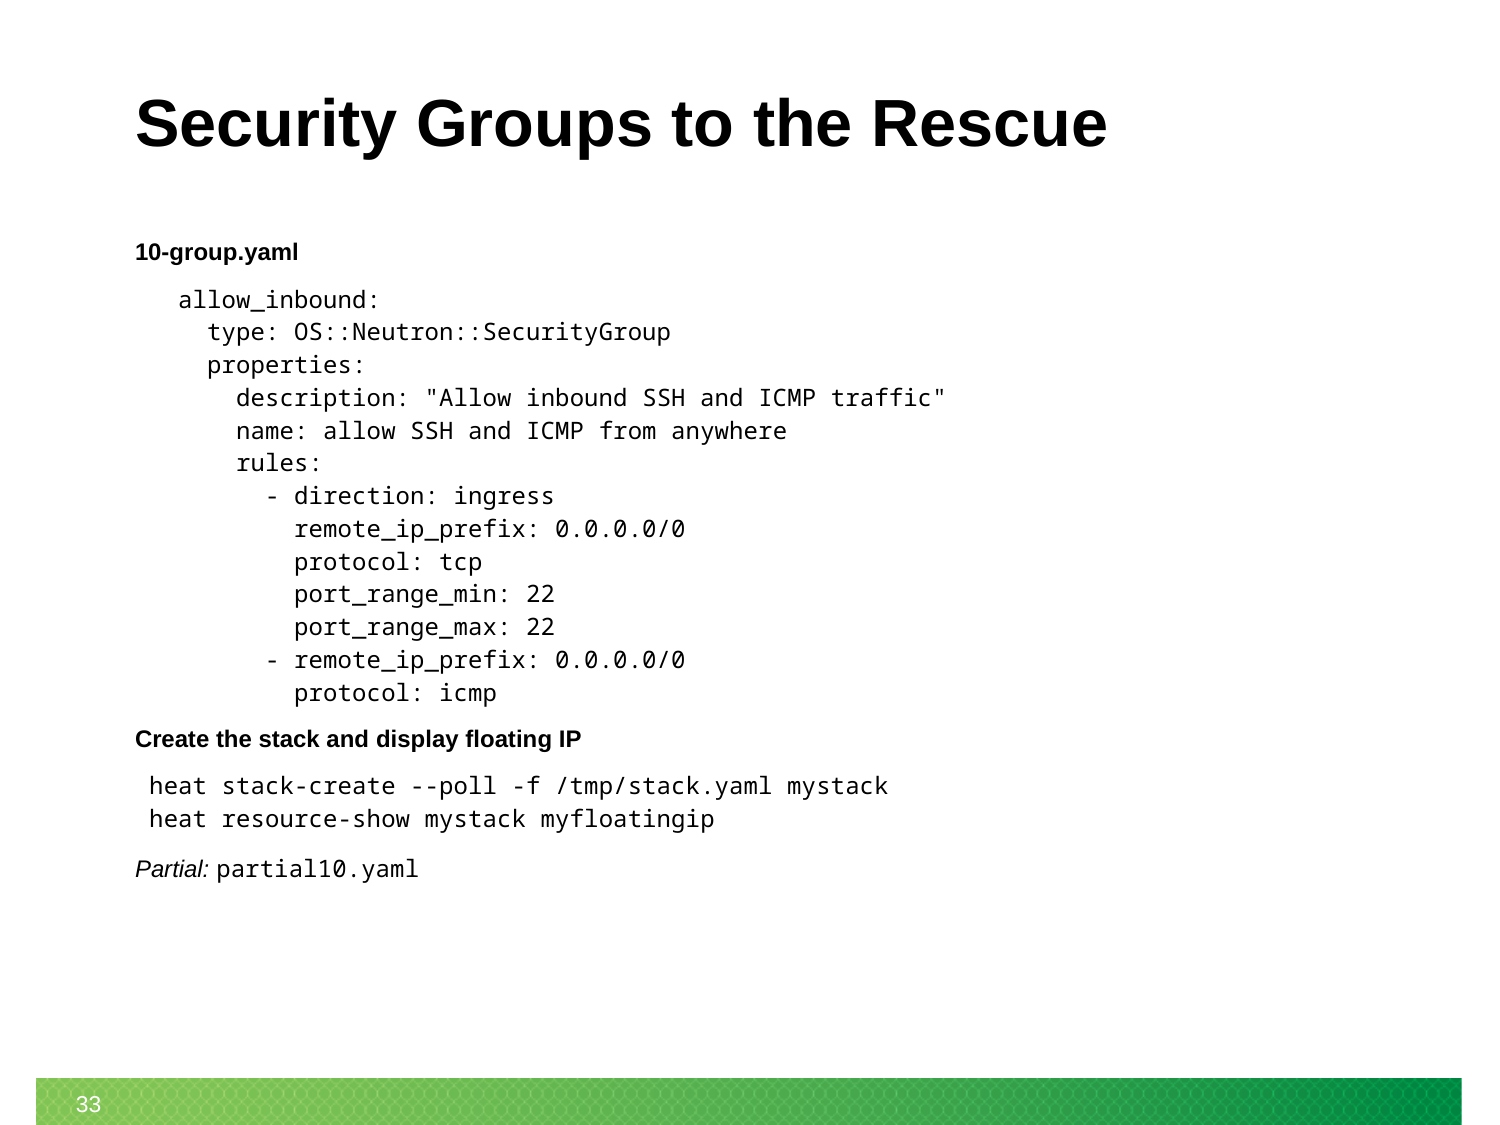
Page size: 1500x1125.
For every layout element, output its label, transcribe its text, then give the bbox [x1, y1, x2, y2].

title Security Groups to the Rescue [135, 41, 1372, 204]
list 10-group.yaml allow_inbound: type: OS::Neutron::SecurityGroup properties: description: "Allow inbound SSH and ICMP traffic" name: allow SSH and ICMP from anywhere rules: - direction: ingress remote_ip_prefix: 0.0.0.0/0 protocol: tcp port_range_min: 22 port_range_max: 22 - remote_ip_prefix: 0.0.0.0/0 protocol: icmp Create the stack and display floating IP heat stack-create --poll -f /tmp/stack.yaml mystack heat resource-show mystack myfloatingip Partial: partial10.yaml [135, 238, 1372, 892]
picture [36, 1078, 1462, 1125]
